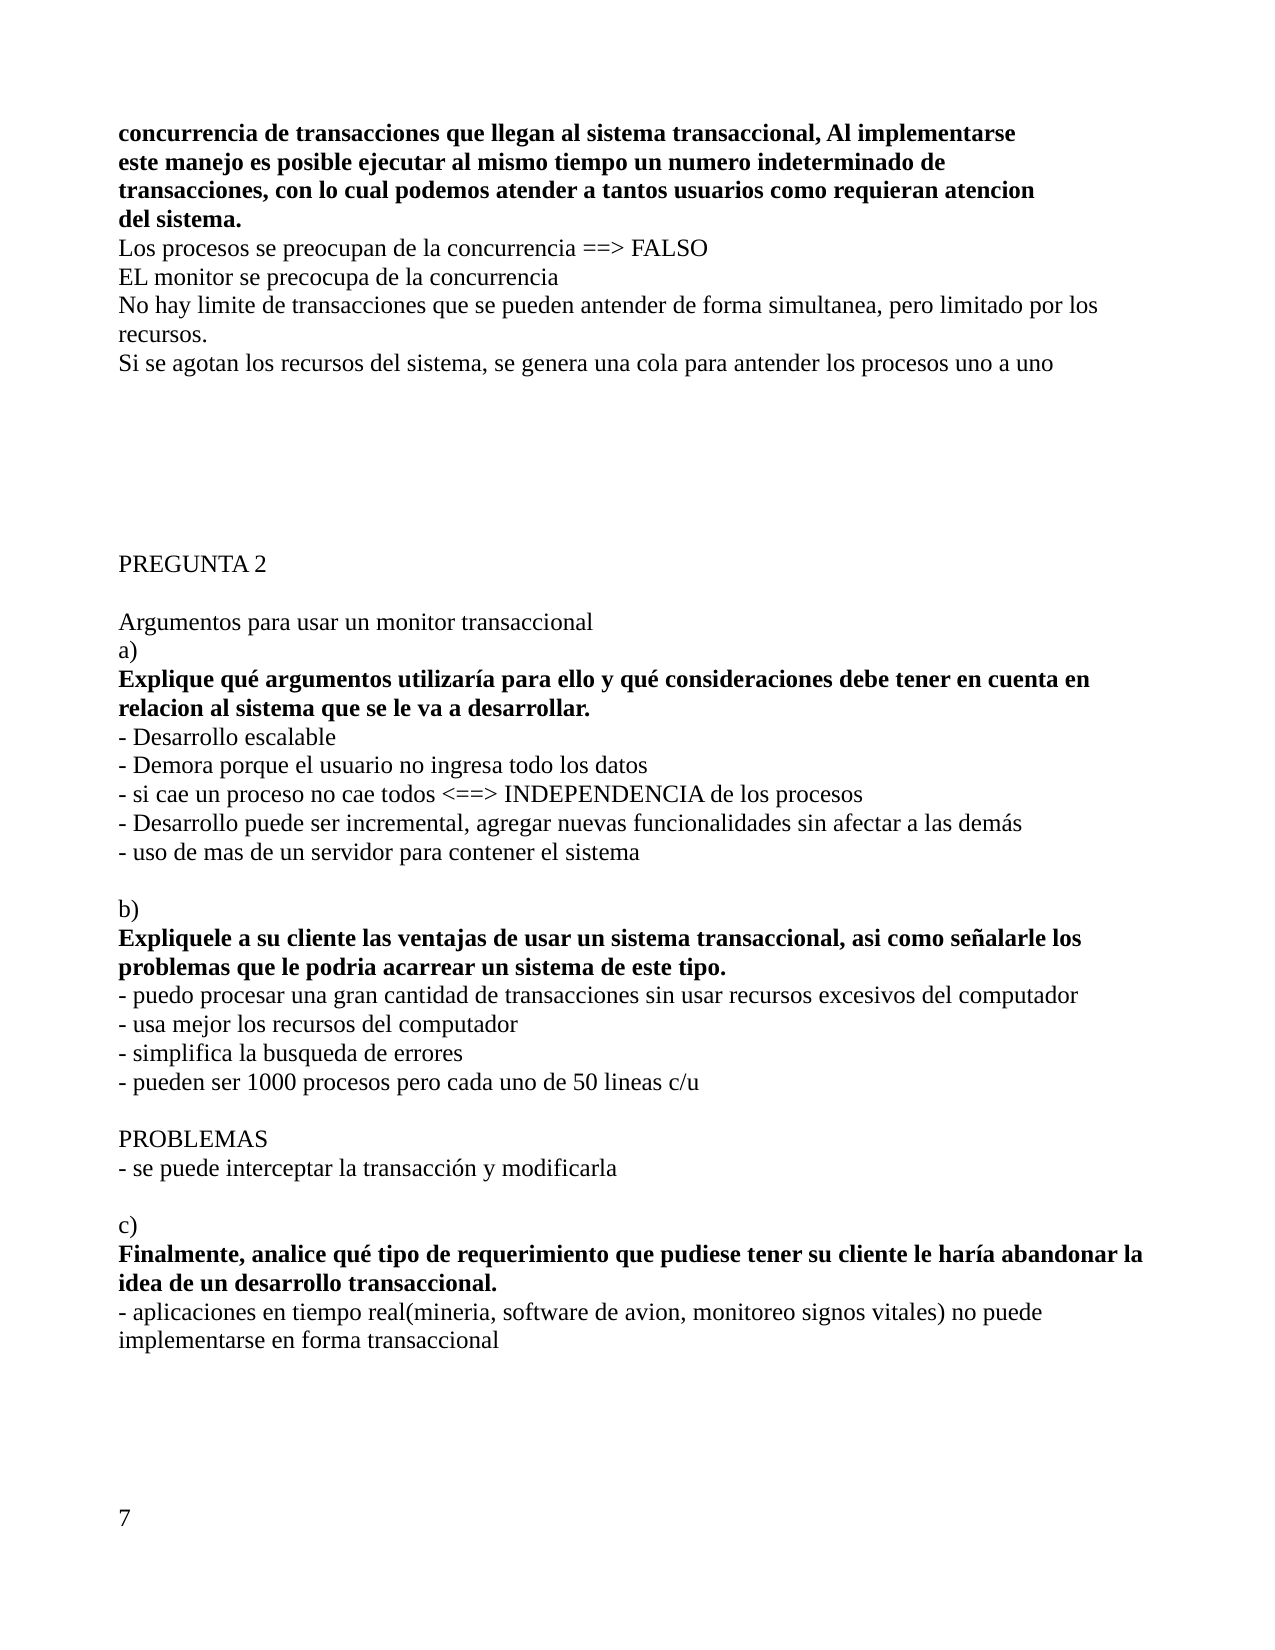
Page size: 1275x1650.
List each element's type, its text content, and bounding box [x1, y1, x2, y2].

text este manejo es posible ejecutar al mismo tiempo un numero indeterminado de [118, 147, 1157, 176]
text - simplifica la busqueda de errores [118, 1038, 1157, 1067]
text - Demora porque el usuario no ingresa todo los datos [118, 751, 1157, 779]
text - Desarrollo puede ser incremental, agregar nuevas funcionalidades sin afectar a las demás [118, 808, 1157, 837]
text relacion al sistema que se le va a desarrollar. [118, 693, 1157, 722]
text PREGUNTA 2 [118, 549, 1157, 578]
text b) [118, 894, 1157, 923]
text Los procesos se preocupan de la concurrencia ==> FALSO [118, 233, 1157, 262]
text EL monitor se precocupa de la concurrencia [118, 262, 1157, 291]
text - Desarrollo escalable [118, 722, 1157, 751]
text - se puede interceptar la transacción y modificarla [118, 1153, 1157, 1182]
text concurrencia de transacciones que llegan al sistema transaccional, Al implementarse [118, 118, 1157, 147]
text Explique qué argumentos utilizaría para ello y qué consideraciones debe tener en cuenta en [118, 664, 1157, 693]
text Argumentos para usar un monitor transaccional [118, 607, 1157, 636]
text del sistema. [118, 204, 1157, 233]
text - si cae un proceso no cae todos <==> INDEPENDENCIA de los procesos [118, 779, 1157, 808]
text No hay limite de transacciones que se pueden antender de forma simultanea, pero limitado por los recursos. [118, 291, 1157, 348]
text - aplicaciones en tiempo real(mineria, software de avion, monitoreo signos vitales) no puede implementarse en forma transaccional [118, 1297, 1157, 1354]
text - uso de mas de un servidor para contener el sistema [118, 837, 1157, 866]
text - puedo procesar una gran cantidad de transacciones sin usar recursos excesivos del computador [118, 981, 1157, 1009]
text Expliquele a su cliente las ventajas de usar un sistema transaccional, asi como señalarle los [118, 923, 1157, 952]
text problemas que le podria acarrear un sistema de este tipo. [118, 952, 1157, 981]
text Si se agotan los recursos del sistema, se genera una cola para antender los procesos uno a uno [118, 348, 1157, 377]
text Finalmente, analice qué tipo de requerimiento que pudiese tener su cliente le haría abandonar la [118, 1239, 1157, 1268]
text PROBLEMAS [118, 1124, 1157, 1153]
text transacciones, con lo cual podemos atender a tantos usuarios como requieran atencion [118, 176, 1157, 204]
text - pueden ser 1000 procesos pero cada uno de 50 lineas c/u [118, 1067, 1157, 1096]
text a) [118, 636, 1157, 664]
text c) [118, 1211, 1157, 1239]
text - usa mejor los recursos del computador [118, 1009, 1157, 1038]
text idea de un desarrollo transaccional. [118, 1268, 1157, 1297]
